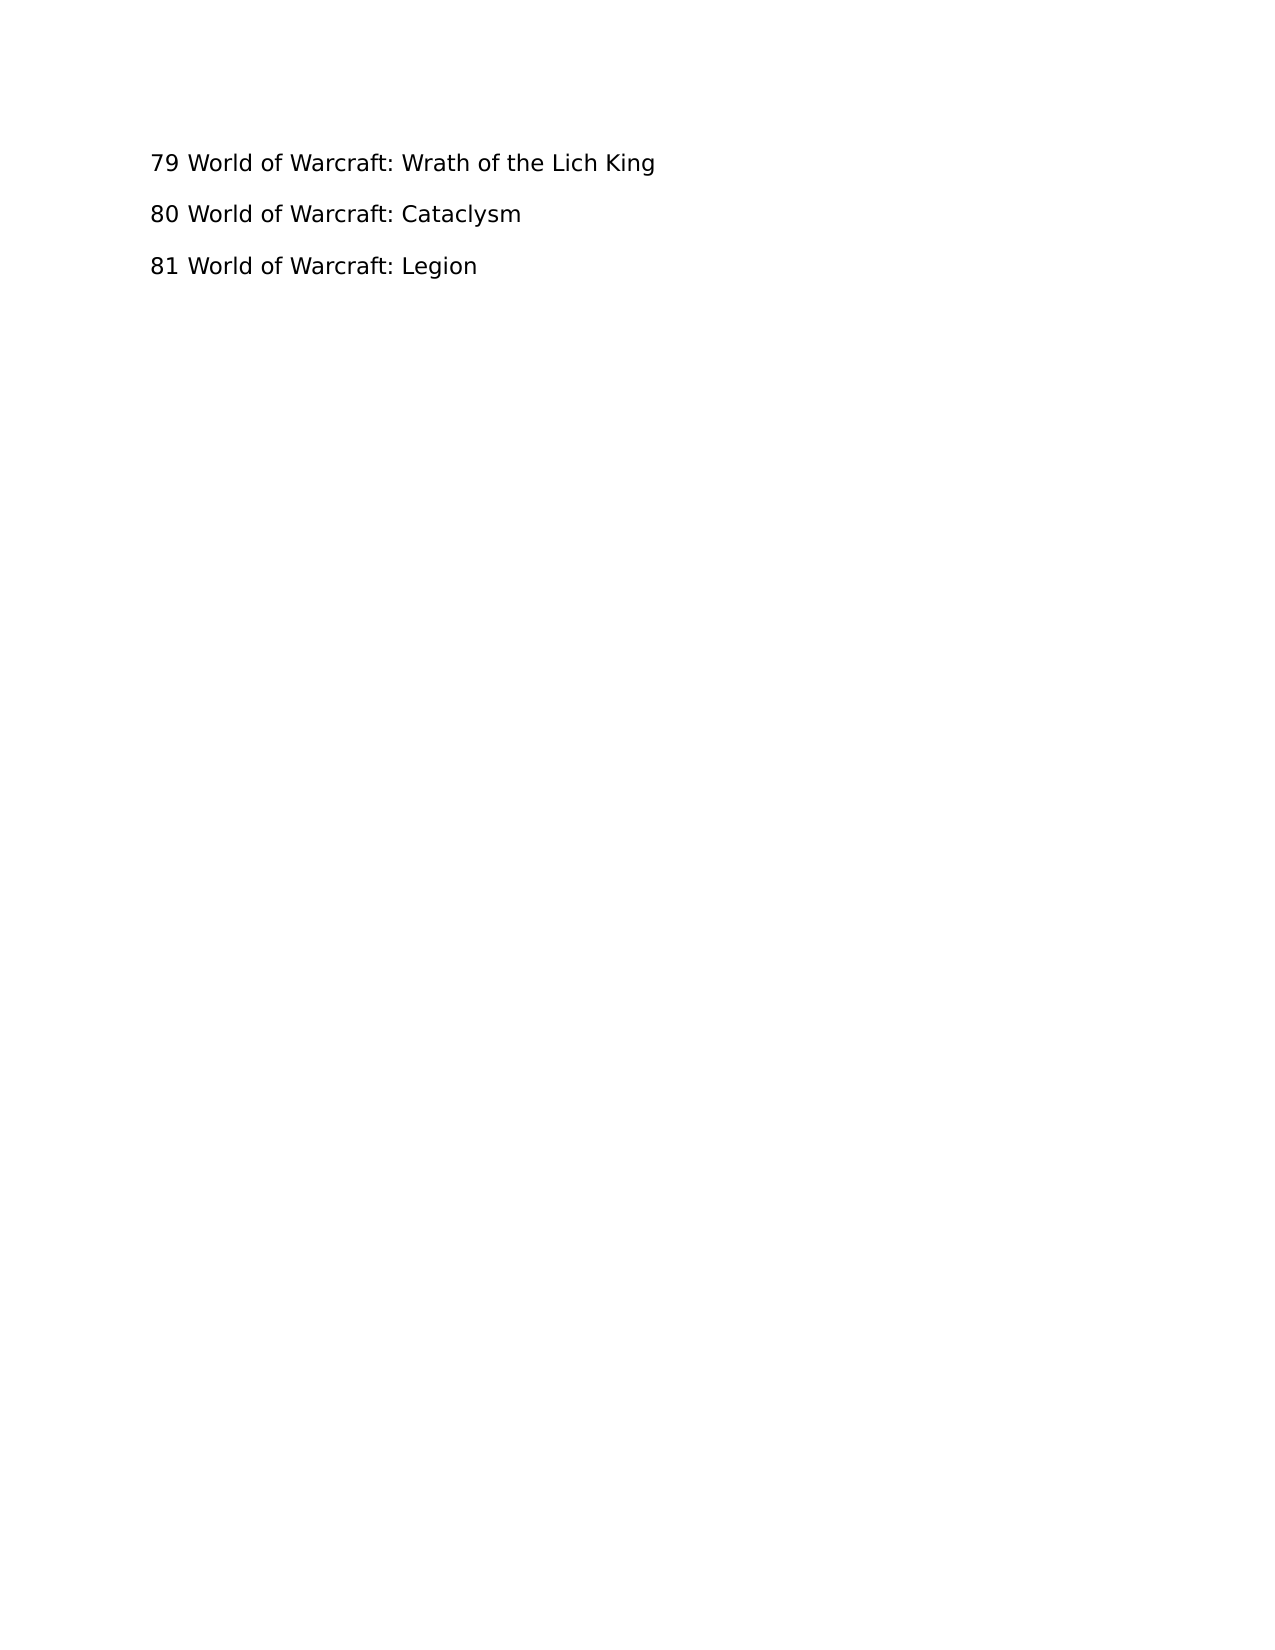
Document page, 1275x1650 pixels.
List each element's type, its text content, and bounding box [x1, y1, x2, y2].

list World of Warcraft: Cataclysm [150, 201, 1125, 228]
list World of Warcraft: Wrath of the Lich King [150, 150, 1125, 177]
list World of Warcraft: Legion [150, 253, 1125, 279]
